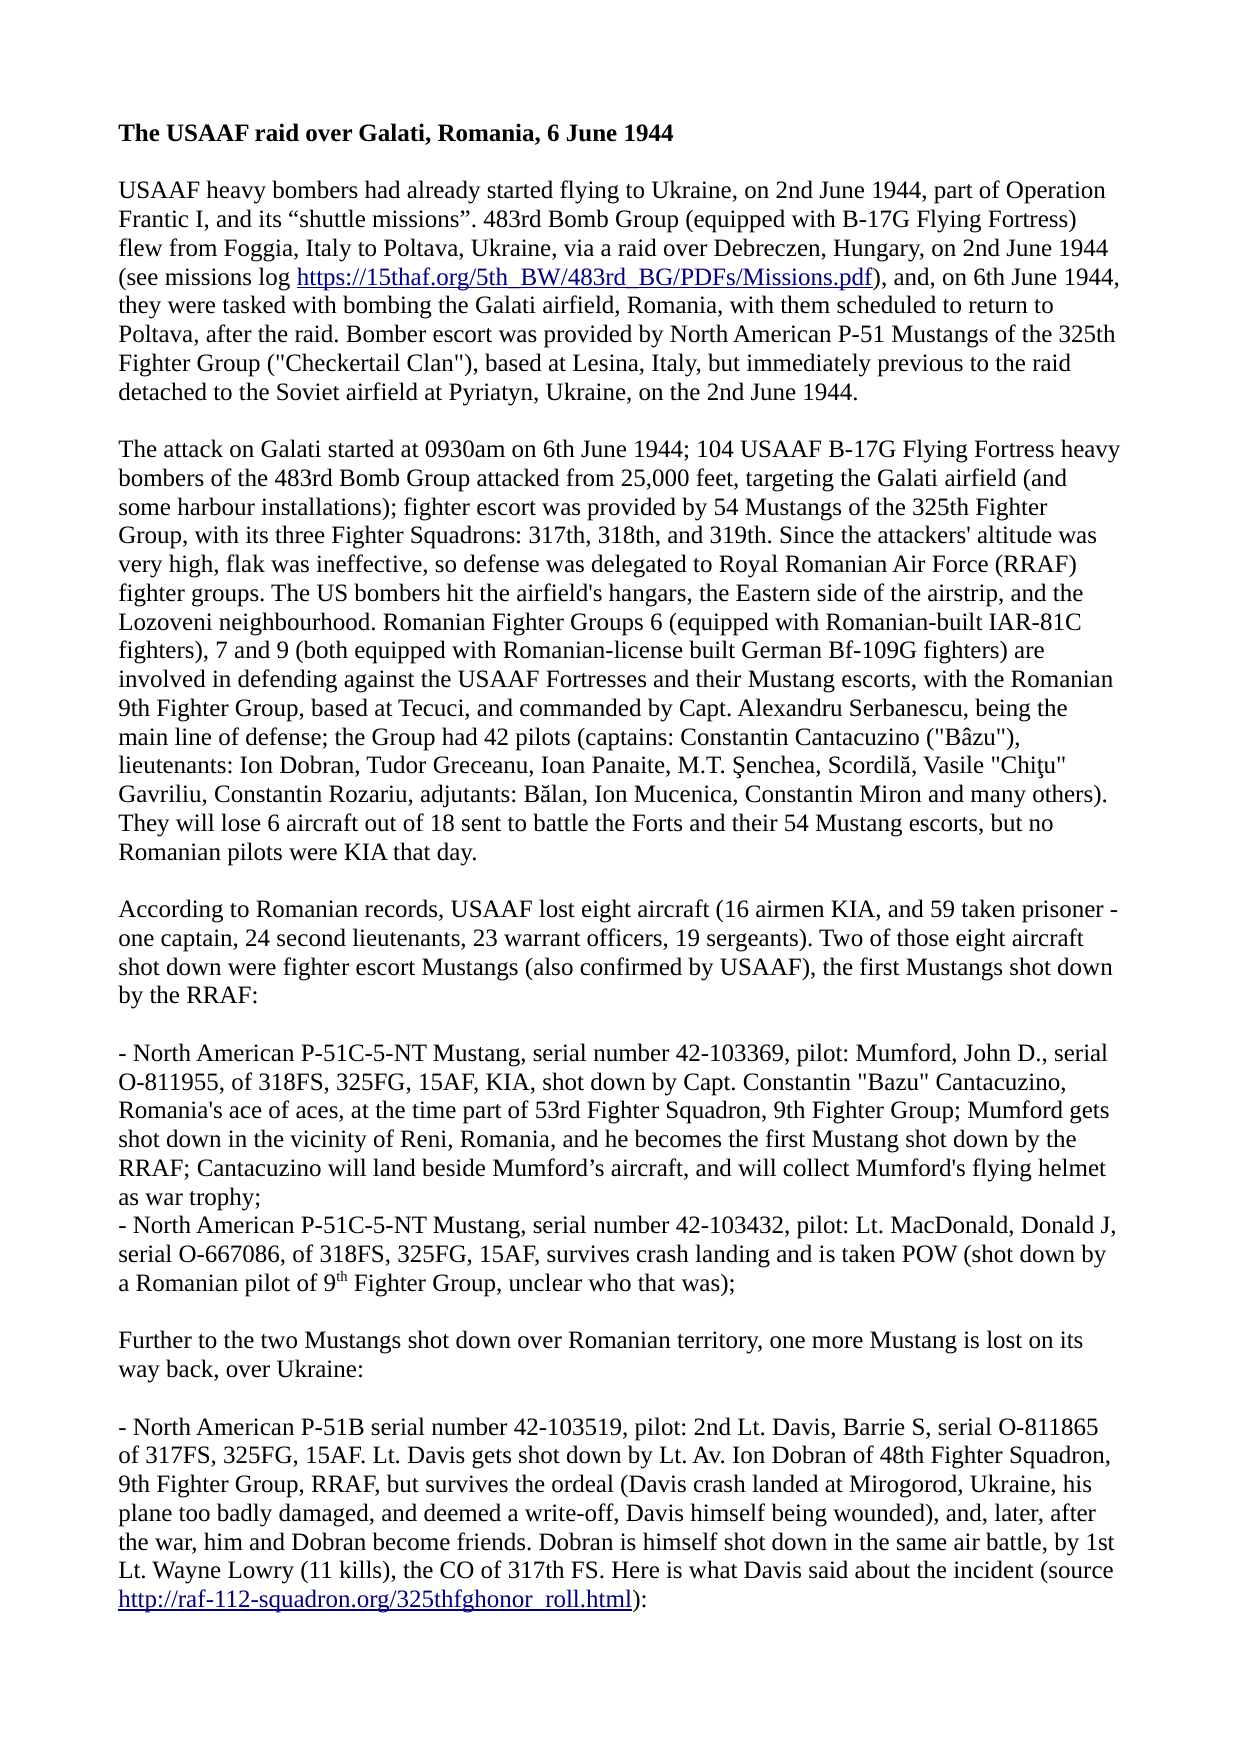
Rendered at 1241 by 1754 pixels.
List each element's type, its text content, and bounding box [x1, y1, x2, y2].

text - North American P-51B serial number 42-103519, pilot: 2nd Lt. Davis, Barrie S, serial O-811865 of 317FS, 325FG, 15AF. Lt. Davis gets shot down by Lt. Av. Ion Dobran of 48th Fighter Squadron, 9th Fighter Group, RRAF, but survives the ordeal (Davis crash landed at Mirogorod, Ukraine, his plane too badly damaged, and deemed a write-off, Davis himself being wounded), and, later, after the war, him and Dobran become friends. Dobran is himself shot down in the same air battle, by 1st Lt. Wayne Lowry (11 kills), the CO of 317th FS. Here is what Davis said about the incident (source http://raf-112-squadron.org/325thfghonor_roll.html): [118, 1412, 1122, 1613]
text - North American P-51C-5-NT Mustang, serial number 42-103432, pilot: Lt. MacDonald, Donald J, serial O-667086, of 318FS, 325FG, 15AF, survives crash landing and is taken POW (shot down by a Romanian pilot of 9th Fighter Group, unclear who that was); [118, 1211, 1122, 1297]
text USAAF heavy bombers had already started flying to Ukraine, on 2nd June 1944, part of Operation Frantic I, and its “shuttle missions”. 483rd Bomb Group (equipped with B-17G Flying Fortress) flew from Foggia, Italy to Poltava, Ukraine, via a raid over Debreczen, Hungary, on 2nd June 1944 (see missions log https://15thaf.org/5th_BW/483rd_BG/PDFs/Missions.pdf), and, on 6th June 1944, they were tasked with bombing the Galati airfield, Romania, with them scheduled to return to Poltava, after the raid. Bomber escort was provided by North American P-51 Mustangs of the 325th Fighter Group ("Checkertail Clan"), based at Lesina, Italy, but immediately previous to the raid detached to the Soviet airfield at Pyriatyn, Ukraine, on the 2nd June 1944. [118, 176, 1122, 406]
text The attack on Galati started at 0930am on 6th June 1944; 104 USAAF B-17G Flying Fortress heavy bombers of the 483rd Bomb Group attacked from 25,000 feet, targeting the Galati airfield (and some harbour installations); fighter escort was provided by 54 Mustangs of the 325th Fighter Group, with its three Fighter Squadrons: 317th, 318th, and 319th. Since the attackers' altitude was very high, flak was ineffective, so defense was delegated to Royal Romanian Air Force (RRAF) fighter groups. The US bombers hit the airfield's hangars, the Eastern side of the airstrip, and the Lozoveni neighbourhood. Romanian Fighter Groups 6 (equipped with Romanian-built IAR-81C fighters), 7 and 9 (both equipped with Romanian-license built German Bf-109G fighters) are involved in defending against the USAAF Fortresses and their Mustang escorts, with the Romanian 9th Fighter Group, based at Tecuci, and commanded by Capt. Alexandru Serbanescu, being the main line of defense; the Group had 42 pilots (captains: Constantin Cantacuzino ("Bâzu"), lieutenants: Ion Dobran, Tudor Greceanu, Ioan Panaite, M.T. Şenchea, Scordilă, Vasile "Chiţu" Gavriliu, Constantin Rozariu, adjutants: Bălan, Ion Mucenica, Constantin Miron and many others). They will lose 6 aircraft out of 18 sent to battle the Forts and their 54 Mustang escorts, but no Romanian pilots were KIA that day. [118, 434, 1122, 866]
text According to Romanian records, USAAF lost eight aircraft (16 airmen KIA, and 59 taken prisoner - one captain, 24 second lieutenants, 23 warrant officers, 19 sergeants). Two of those eight aircraft shot down were fighter escort Mustangs (also confirmed by USAAF), the first Mustangs shot down by the RRAF: [118, 894, 1122, 1009]
text The USAAF raid over Galati, Romania, 6 June 1944 [118, 118, 1122, 147]
text - North American P-51C-5-NT Mustang, serial number 42-103369, pilot: Mumford, John D., serial O-811955, of 318FS, 325FG, 15AF, KIA, shot down by Capt. Constantin "Bazu" Cantacuzino, Romania's ace of aces, at the time part of 53rd Fighter Squadron, 9th Fighter Group; Mumford gets shot down in the vicinity of Reni, Romania, and he becomes the first Mustang shot down by the RRAF; Cantacuzino will land beside Mumford’s aircraft, and will collect Mumford's flying helmet as war trophy; [118, 1038, 1122, 1211]
text Further to the two Mustangs shot down over Romanian territory, one more Mustang is lost on its way back, over Ukraine: [118, 1326, 1122, 1383]
